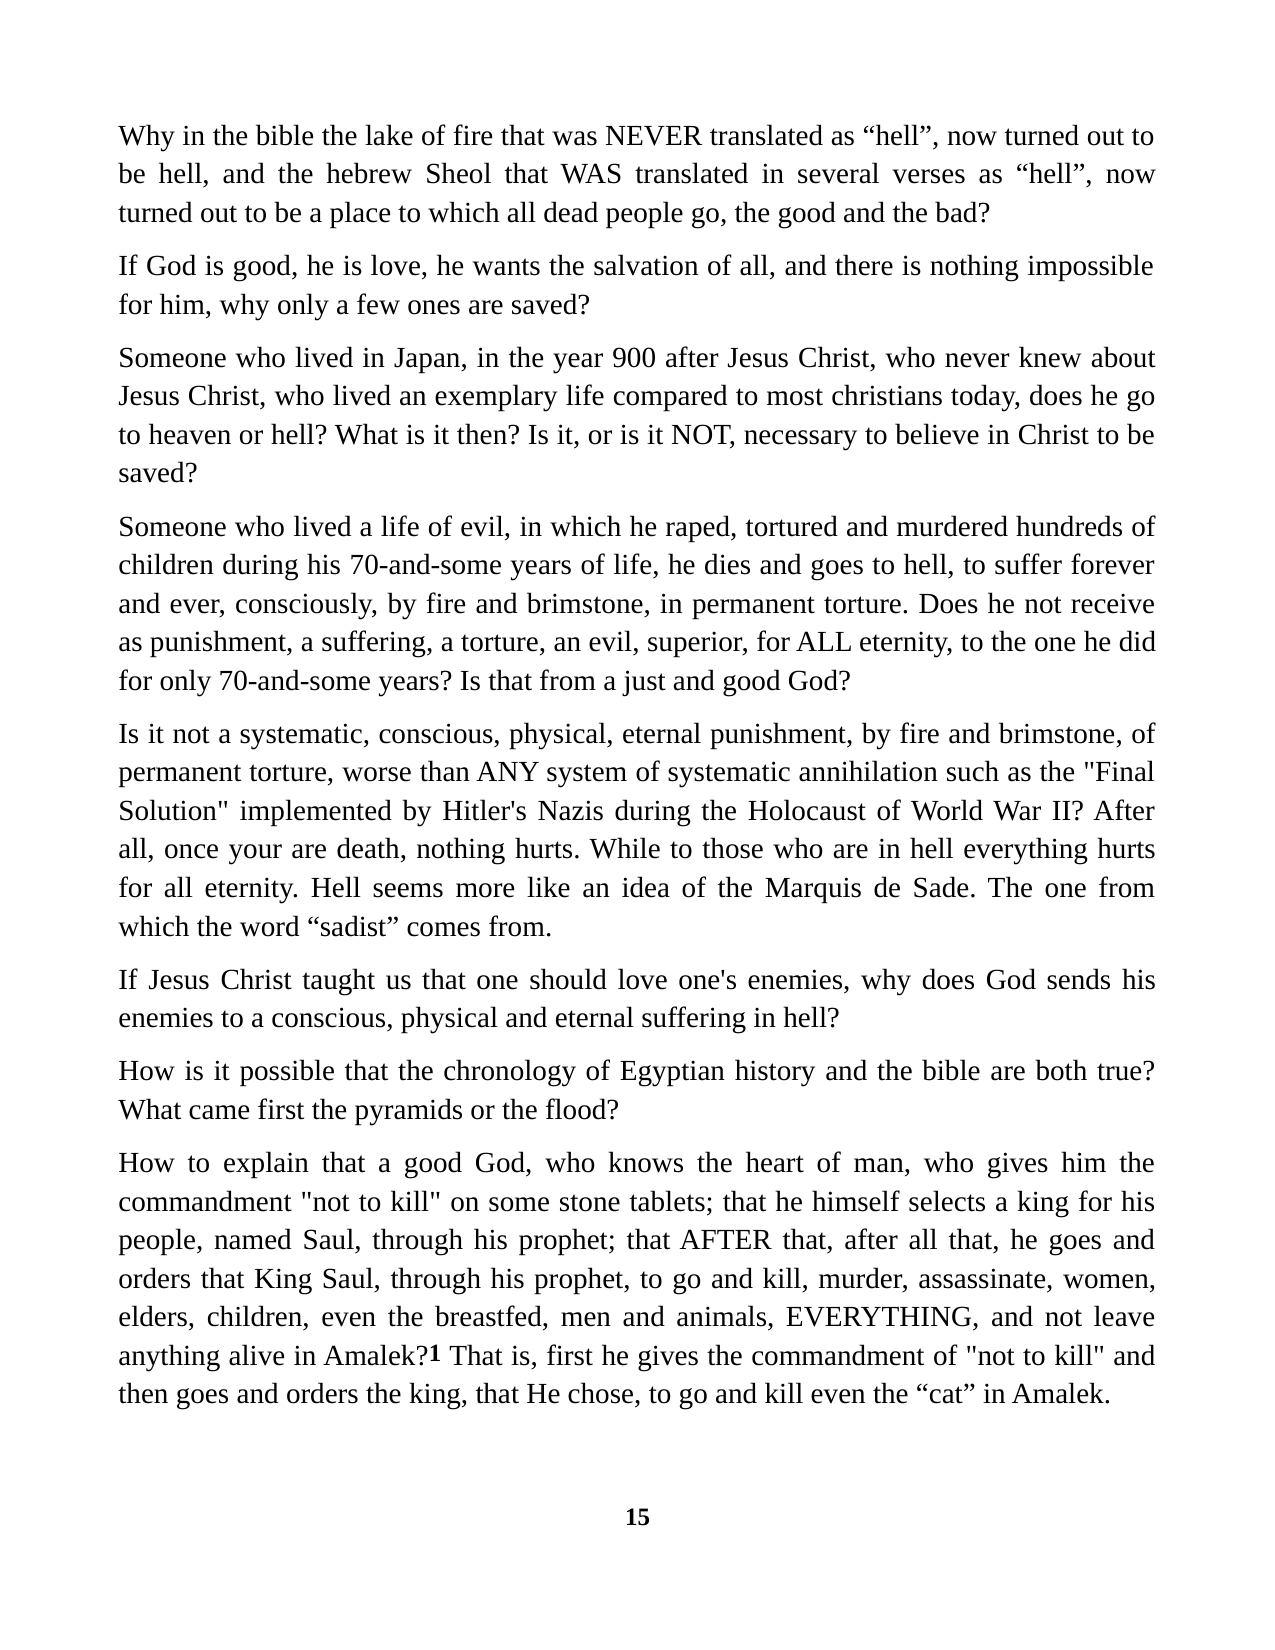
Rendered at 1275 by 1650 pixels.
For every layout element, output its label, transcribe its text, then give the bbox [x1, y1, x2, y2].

text Someone who lived in Japan, in the year 900 after Jesus Christ, who never knew about Jesus Christ, who lived an exemplary life compared to most christians today, does he go to heaven or hell? What is it then? Is it, or is it NOT, necessary to believe in Christ to be saved? [118, 340, 1157, 489]
text If Jesus Christ taught us that one should love one's enemies, why does God sends his enemies to a conscious, physical and eternal suffering in hell? [118, 962, 1157, 1034]
text How to explain that a good God, who knows the heart of man, who gives him the commandment "not to kill" on some stone tablets; that he himself selects a king for his people, named Saul, through his prophet; that AFTER that, after all that, he goes and orders that King Saul, through his prophet, to go and kill, murder, assassinate, women, elders, children, even the breastfed, men and animals, EVERYTHING, and not leave anything alive in Amalek? That is, first he gives the commandment of "not to kill" and then goes and orders the king, that He chose, to go and kill even the “cat” in Amalek. [118, 1145, 1157, 1410]
text If God is good, he is love, he wants the salvation of all, and there is nothing impossible for him, why only a few ones are saved? [118, 248, 1157, 320]
text Is it not a systematic, conscious, physical, eternal punishment, by fire and brimstone, of permanent torture, worse than ANY system of systematic annihilation such as the "Final Solution" implemented by Hitler's Nazis during the Holocaust of World War II? After all, once your are death, nothing hurts. While to those who are in hell everything hurts for all eternity. Hell seems more like an idea of the Marquis de Sade. The one from which the word “sadist” comes from. [118, 716, 1157, 942]
text Someone who lived a life of evil, in which he raped, tortured and murdered hundreds of children during his 70-and-some years of life, he dies and goes to hell, to suffer forever and ever, consciously, by fire and brimstone, in permanent torture. Does he not receive as punishment, a suffering, a torture, an evil, superior, for ALL eternity, to the one he did for only 70-and-some years? Is that from a just and good God? [118, 509, 1157, 696]
text How is it possible that the chronology of Egyptian history and the bible are both true? What came first the pyramids or the flood? [118, 1053, 1157, 1126]
text Why in the bible the lake of fire that was NEVER translated as “hell”, now turned out to be hell, and the hebrew Sheol that WAS translated in several verses as “hell”, now turned out to be a place to which all dead people go, the good and the bad? [118, 118, 1157, 229]
